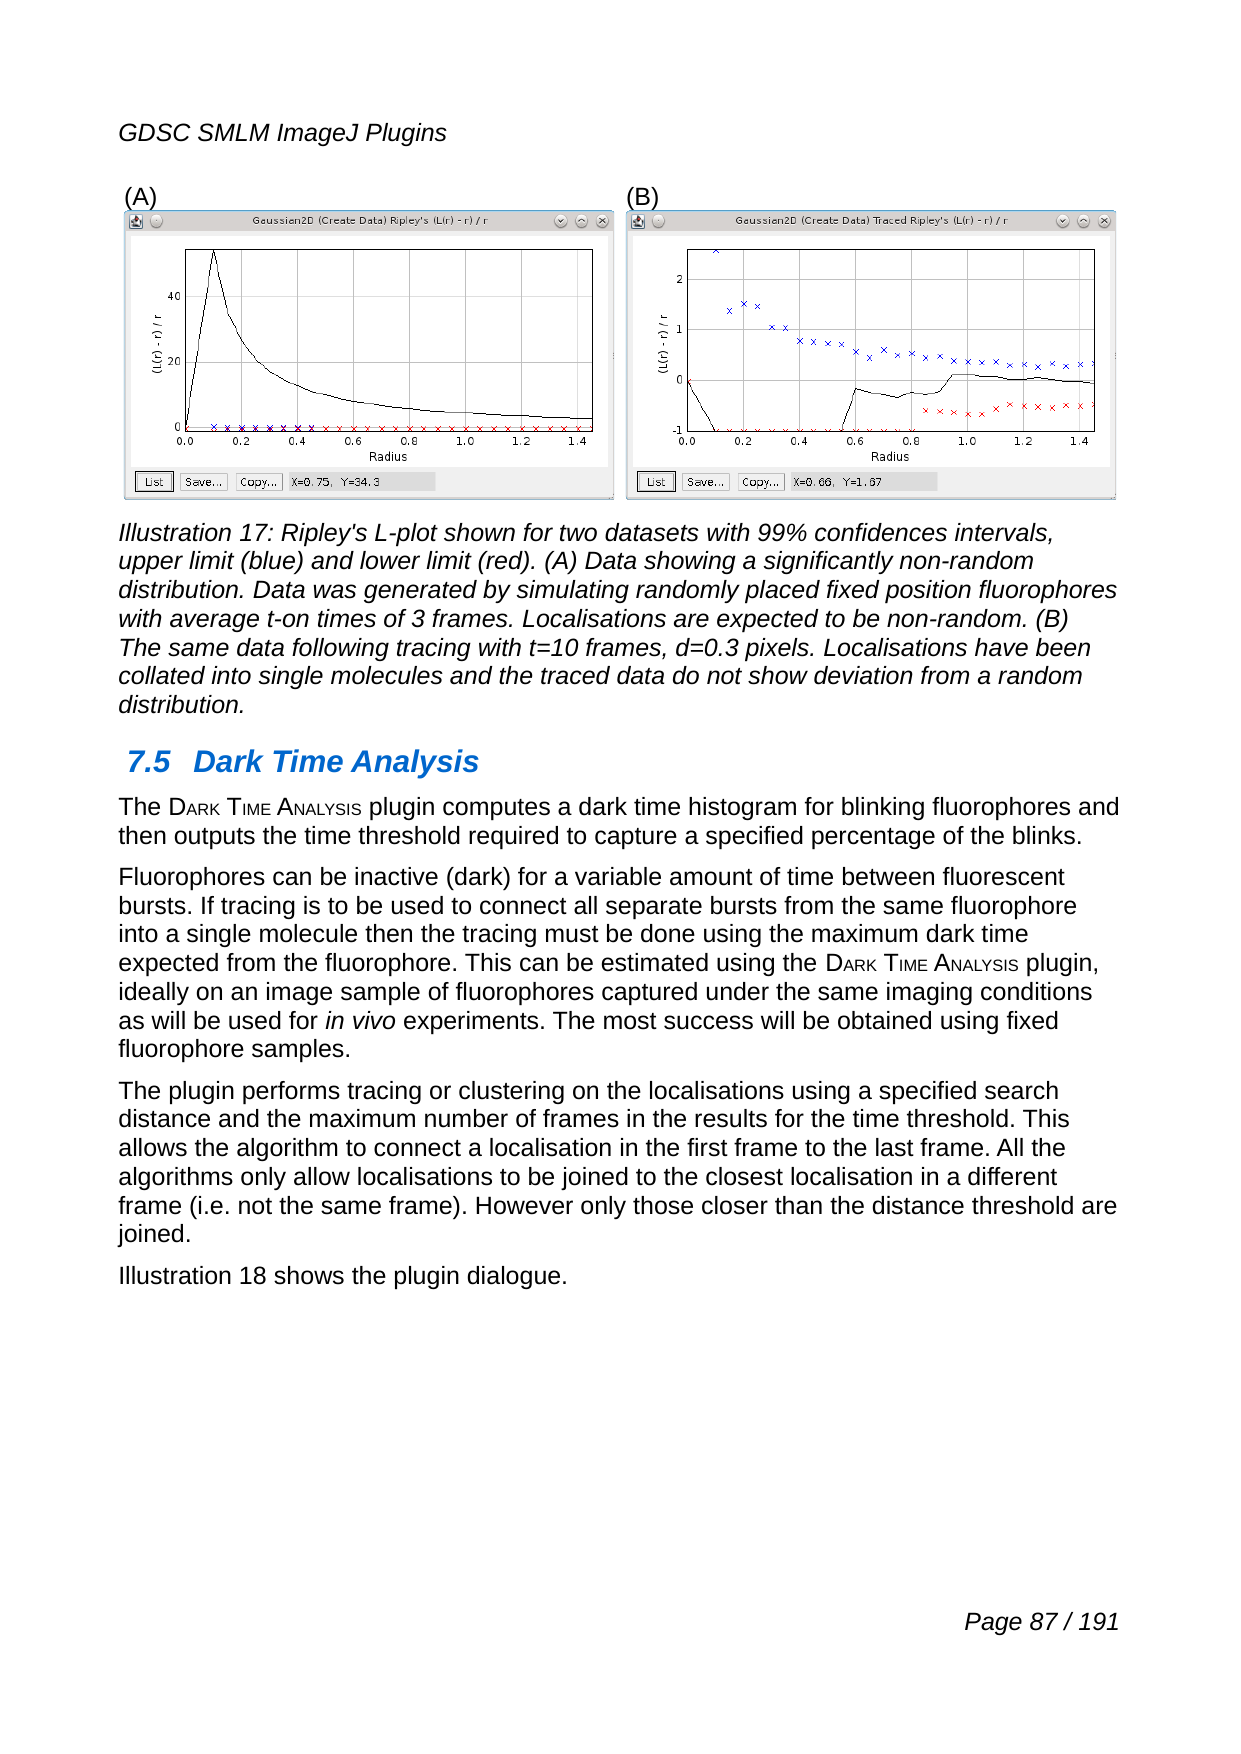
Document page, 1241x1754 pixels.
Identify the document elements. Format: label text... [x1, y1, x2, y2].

picture [123, 210, 615, 500]
picture [625, 210, 1117, 500]
text Illustration 18 shows the plugin dialogue. [118, 1261, 1122, 1289]
text The plugin performs tracing or clustering on the localisations using a specified search distance and the maximum number of frames in the results for the time threshold. This allows the algorithm to connect a localisation in the first frame to the last frame. All the algorithms only allow localisations to be joined to the closest localisation in a different frame (i.e. not the same frame). However only those closer than the distance threshold are joined. [118, 1076, 1122, 1248]
text The Dark Time Analysis plugin computes a dark time histogram for blinking fluorophores and then outputs the time threshold required to capture a specified percentage of the blinks. [118, 792, 1122, 849]
subtitle Dark Time Analysis [118, 743, 1122, 779]
table_header (A) [118, 176, 620, 505]
text Illustration 17: Ripley's L-plot shown for two datasets with 99% confidences intervals, upper limit (blue) and lower limit (red). (A) Data showing a significantly non-random distribution. Data was generated by simulating randomly placed fixed position fluorophores with average t-on times of 3 frames. Localisations are expected to be non-random. (B) The same data following tracing with t=10 frames, d=0.3 pixels. Localisations have been collated into single molecules and the traced data do not show deviation from a random distribution. [118, 517, 1122, 719]
table_header (B) [620, 176, 1122, 505]
text Fluorophores can be inactive (dark) for a variable amount of time between fluorescent bursts. If tracing is to be used to connect all separate bursts from the same fluorophore into a single molecule then the tracing must be done using the maximum dark time expected from the fluorophore. This can be estimated using the Dark Time Analysis plugin, ideally on an image sample of fluorophores captured under the same imaging conditions as will be used for in vivo experiments. The most success will be obtained using fixed fluorophore samples. [118, 862, 1122, 1063]
